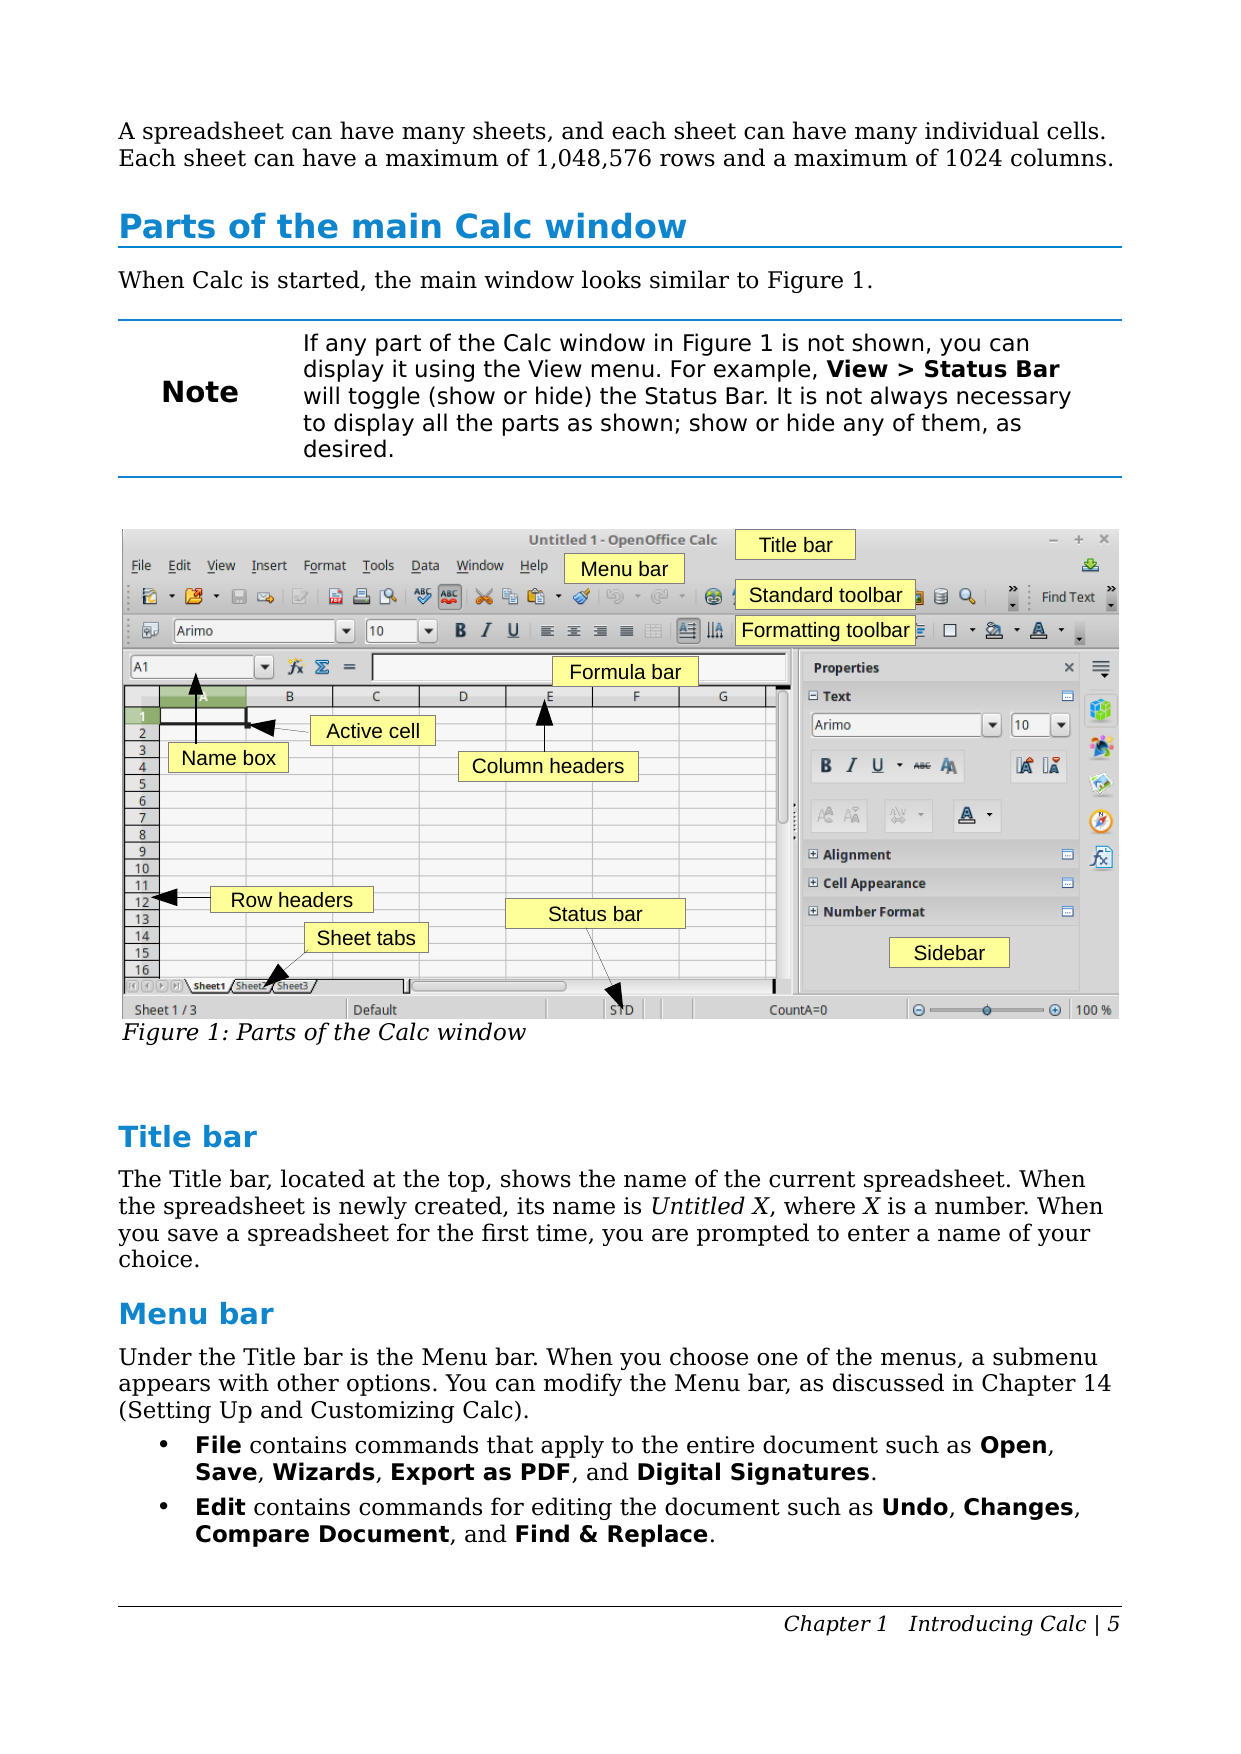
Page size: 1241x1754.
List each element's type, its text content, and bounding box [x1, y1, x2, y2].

table_header If any part of the Calc window in Figure 1 is not shown, you can display it using the View menu. For example, View > Status Bar will toggle (show or hide) the Status Bar. It is not always necessary to display all the parts as shown; show or hide any of them, as desired. [281, 321, 1122, 476]
text A spreadsheet can have many sheets, and each sheet can have many individual cells. Each sheet can have a maximum of 1,048,576 rows and a maximum of 1024 columns. [118, 118, 1122, 171]
text When Calc is started, the main window looks similar to Figure 1. [118, 267, 1122, 294]
text The Title bar, located at the top, shows the name of the current spreadsheet. When the spreadsheet is newly created, its name is Untitled X, where X is a number. When you save a spreadsheet for the first time, you are prompted to enter a name of your choice. [118, 1167, 1122, 1273]
subtitle Menu bar [118, 1297, 1122, 1331]
subtitle Parts of the main Calc window [118, 208, 1122, 246]
subtitle Title bar [118, 1120, 1122, 1154]
list Edit contains commands for editing the document such as Undo, Changes, Compare Document, and Find & Replace. [156, 1492, 1122, 1548]
picture [122, 529, 1119, 1019]
text Figure 1: Parts of the Calc window [122, 1019, 1118, 1046]
list Under the Title bar is the Menu bar. When you choose one of the menus, a submenu appears with other options. You can modify the Menu bar, as discussed in Chapter 14 (Setting Up and Customizing Calc). [118, 1344, 1122, 1424]
list File contains commands that apply to the entire document such as Open, Save, Wizards, Export as PDF, and Digital Signatures. [156, 1430, 1122, 1486]
table_header Note [118, 321, 281, 476]
